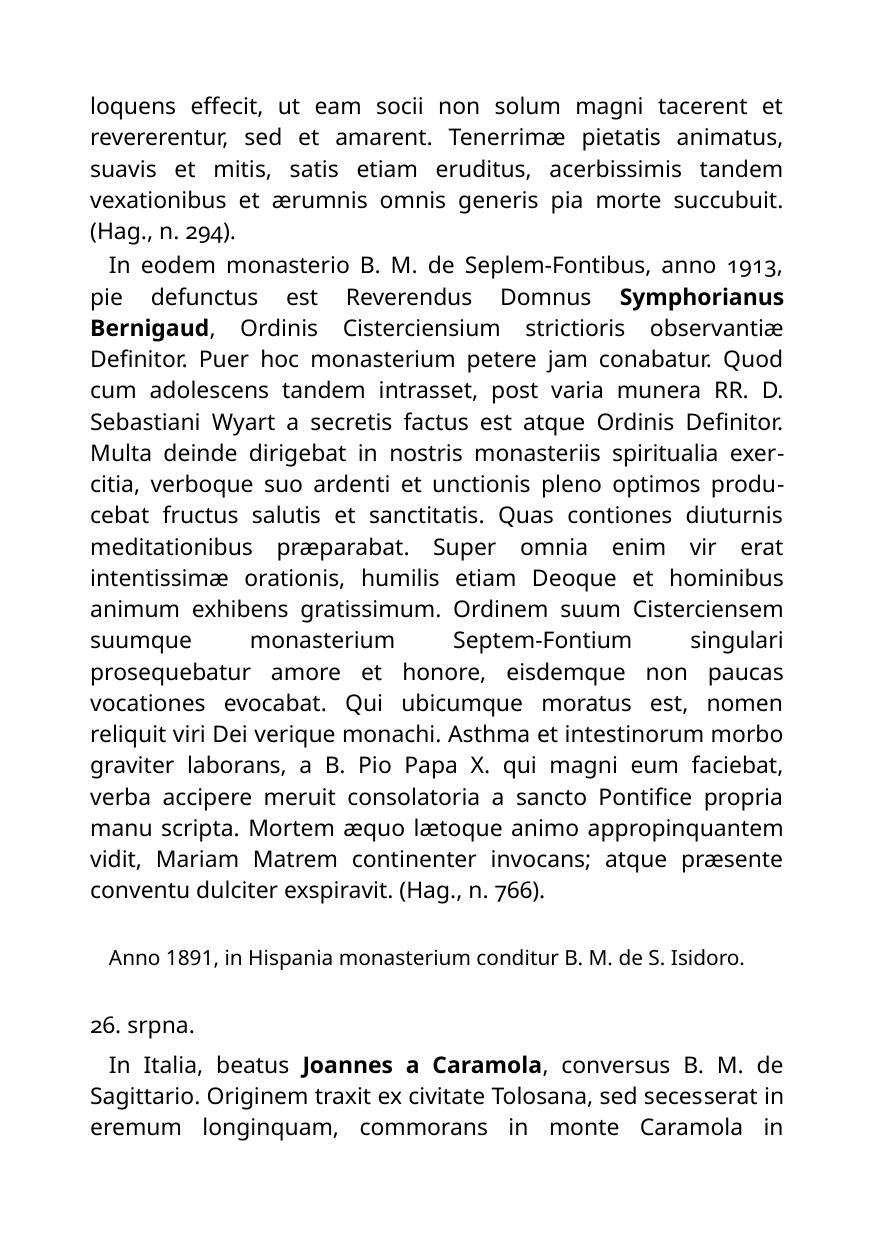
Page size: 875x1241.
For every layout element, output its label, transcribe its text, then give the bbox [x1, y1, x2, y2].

text In eodem monasterio B. M. de Seplem-Fontibus, anno 1913, pie defunctus est Reverendus Domnus Symphorianus Bernigaud, Ordinis Cisterciensium strictioris observantiæ Definitor. Puer hoc monasterium petere jam conabatur. Quod cum adolescens tandem intrasset, post varia munera RR. D. Sebastiani Wyart a secretis factus est atque Ordinis Definitor. Multa deinde dirigebat in nostris monasteriis spiritualia exer­citia, verboque suo ardenti et unctionis pleno optimos produ­cebat fructus salutis et sanctitatis. Quas contiones diuturnis meditationibus præparabat. Super omnia enim vir erat intentissimæ orationis, humilis etiam Deoque et hominibus animum exhibens gratissimum. Ordinem suum Cisterciensem suumque monasterium Septem-Fontium singulari prosequebatur amore et honore, eisdemque non paucas vocationes evocabat. Qui ubicumque moratus est, nomen reliquit viri Dei verique monachi. Asthma et intestinorum morbo graviter laborans, a B. Pio Papa X. qui magni eum faciebat, verba accipere meruit consolatoria a sancto Pontifice propria manu scripta. Mortem æquo lætoque animo appropinquantem vidit, Mariam Matrem continenter invocans; atque præsente conventu dul­citer exspiravit. (Hag., n. 766). [90, 249, 784, 906]
text 26. srpna. [90, 1008, 784, 1040]
text loquens effecit, ut eam socii non solum magni tacerent et revererentur, sed et amarent. Tenerrimæ pietatis animatus, suavis et mitis, satis etiam eruditus, acerbissimis tandem vexationibus et ærumnis omnis generis pia morte succubuit. (Hag., n. 294). [90, 90, 784, 246]
text In Italia, beatus Joannes a Caramola, conversus B. M. de Sagittario. Originem traxit ex civitate Tolosana, sed seces­serat in eremum longinquam, commorans in monte Caramola in [90, 1049, 784, 1142]
text Anno 1891, in Hispania monasterium conditur B. M. de S. Isidoro. [90, 943, 784, 971]
